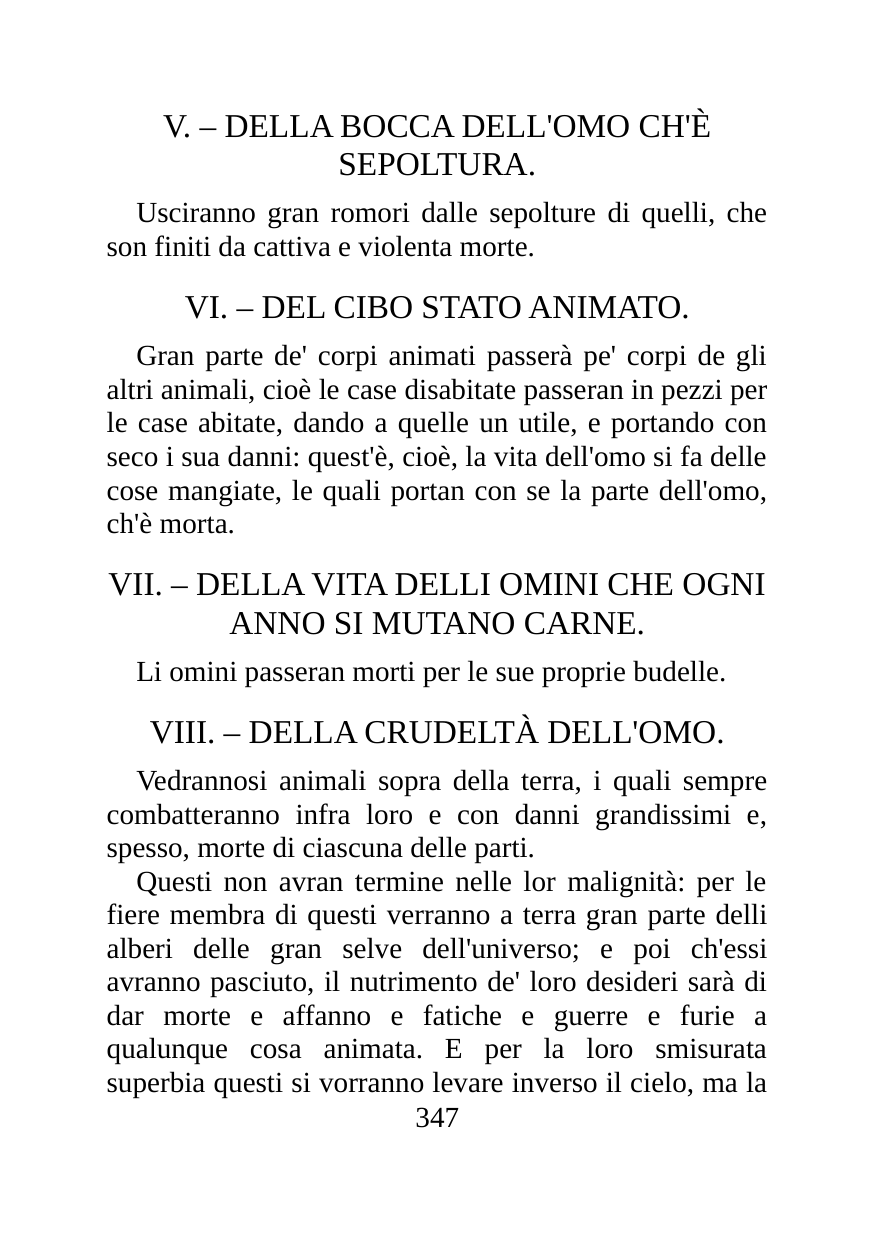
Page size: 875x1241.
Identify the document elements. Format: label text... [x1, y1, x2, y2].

subtitle V. ‒ DELLA BOCCA DELL'OMO CH'È SEPOLTURA. [106, 106, 768, 183]
text Vedrannosi animali sopra della terra, i quali sempre combatteranno infra loro e con danni grandissimi e, spesso, morte di ciascuna delle parti. [106, 763, 768, 864]
subtitle VII. ‒ DELLA VITA DELLI OMINI CHE OGNI ANNO SI MUTANO CARNE. [106, 565, 768, 641]
text Questi non avran termine nelle lor malignità: per le fiere membra di questi verranno a terra gran parte delli alberi delle gran selve dell'universo; e poi ch'essi avranno pasciuto, il nutrimento de' loro desideri sarà di dar morte e affanno e fatiche e guerre e furie a qualunque cosa animata. E per la loro smisurata superbia questi si vorranno levare inverso il cielo, ma la [106, 864, 768, 1099]
text Gran parte de' corpi animati passerà pe' corpi de gli altri animali, cioè le case disabitate passeran in pezzi per le case abitate, dando a quelle un utile, e portando con seco i sua danni: quest'è, cioè, la vita dell'omo si fa delle cose mangiate, le quali portan con se la parte dell'omo, ch'è morta. [106, 338, 768, 540]
text Li omini passeran morti per le sue proprie budelle. [106, 654, 768, 687]
subtitle VIII. ‒ DELLA CRUDELTÀ DELL'OMO. [106, 712, 768, 751]
text Usciranno gran romori dalle sepolture di quelli, che son finiti da cattiva e violenta morte. [106, 196, 768, 263]
subtitle VI. ‒ DEL CIBO STATO ANIMATO. [106, 288, 768, 326]
